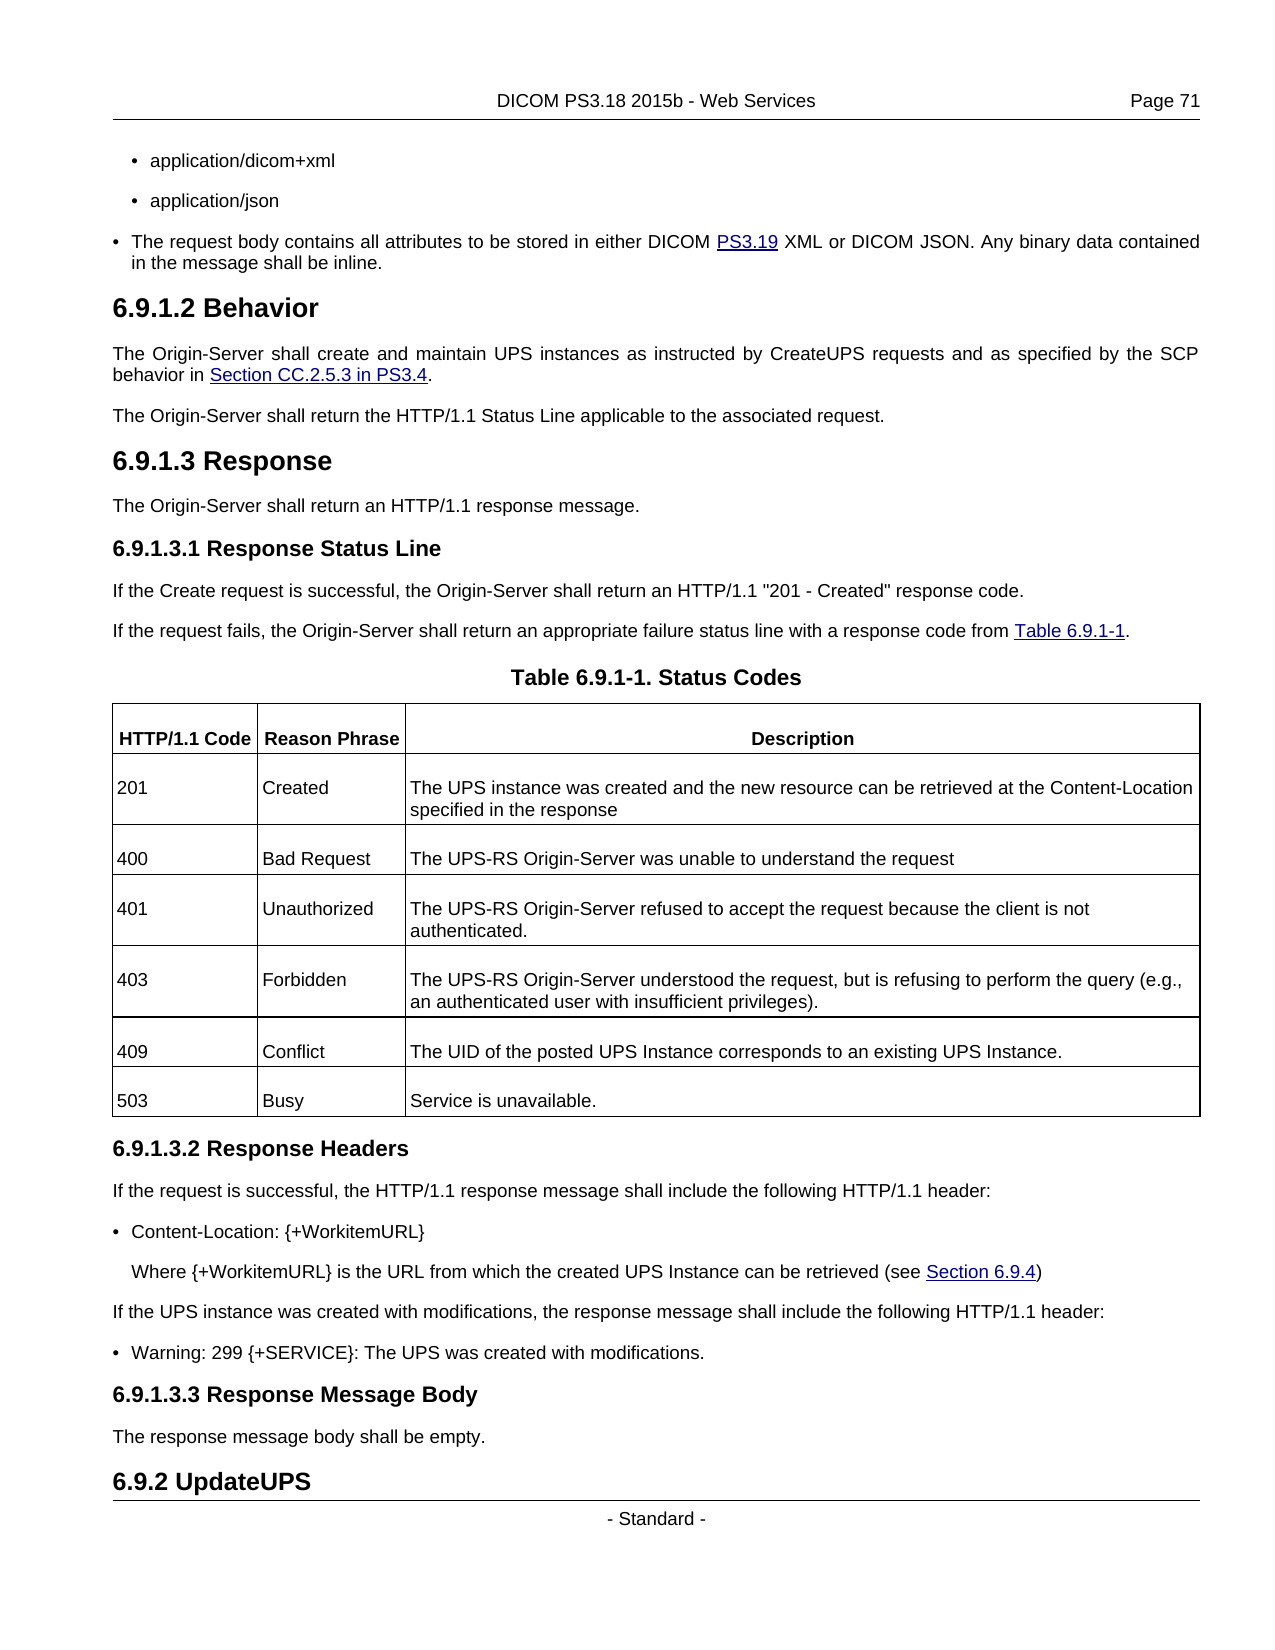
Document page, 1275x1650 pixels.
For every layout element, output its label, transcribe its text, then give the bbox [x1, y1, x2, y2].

text The Origin-Server shall create and maintain UPS instances as instructed by CreateUPS requests and as specified by the SCP behavior in Section CC.2.5.3 in PS3.4. [112, 342, 1200, 386]
text 6.9.1.3 Response [112, 445, 1200, 476]
table_cell 201 [113, 754, 257, 824]
table_header Reason Phrase [258, 704, 405, 753]
table_cell Forbidden [258, 946, 405, 1016]
text The response message body shall be empty. [112, 1426, 1200, 1448]
list Content-Location: {+WorkitemURL} [112, 1221, 1200, 1242]
text If the UPS instance was created with modifications, the response message shall include the following HTTP/1.1 header: [112, 1301, 1200, 1323]
list application/dicom+xml [131, 150, 1200, 172]
table_cell Unauthorized [258, 875, 405, 945]
list Warning: 299 {+SERVICE}: The UPS was created with modifications. [112, 1341, 1200, 1363]
text 6.9.1.2 Behavior [112, 292, 1200, 324]
text 6.9.1.3.2 Response Headers [112, 1136, 1200, 1161]
list Where {+WorkitemURL} is the URL from which the created UPS Instance can be retrieved (see Section 6.9.4) [112, 1261, 1200, 1282]
text The Origin-Server shall return the HTTP/1.1 Status Line applicable to the associated request. [112, 404, 1200, 426]
table_cell The UID of the posted UPS Instance corresponds to an existing UPS Instance. [406, 1018, 1199, 1066]
table_cell Service is unavailable. [406, 1067, 1199, 1116]
table_cell 503 [113, 1067, 257, 1116]
table_cell Busy [258, 1067, 405, 1116]
table_cell Bad Request [258, 825, 405, 874]
table_cell 409 [113, 1018, 257, 1066]
table_cell 400 [113, 825, 257, 874]
table_cell The UPS instance was created and the new resource can be retrieved at the Content-Location specified in the response [406, 754, 1199, 824]
text The Origin-Server shall return an HTTP/1.1 response message. [112, 495, 1200, 516]
text 6.9.1.3.3 Response Message Body [112, 1382, 1200, 1408]
table_cell The UPS-RS Origin-Server was unable to understand the request [406, 825, 1199, 874]
table_header Description [406, 704, 1199, 753]
table_cell Conflict [258, 1018, 405, 1066]
table_cell Created [258, 754, 405, 824]
table_cell The UPS-RS Origin-Server refused to accept the request because the client is not authenticated. [406, 875, 1199, 945]
table_cell 403 [113, 946, 257, 1016]
text If the Create request is successful, the Origin-Server shall return an HTTP/1.1 "201 - Created" response code. [112, 579, 1200, 601]
text If the request is successful, the HTTP/1.1 response message shall include the following HTTP/1.1 header: [112, 1180, 1200, 1202]
list The request body contains all attributes to be stored in either DICOM PS3.19 XML or DICOM JSON. Any binary data contained in the message shall be inline. [112, 231, 1200, 274]
text 6.9.1.3.1 Response Status Line [112, 535, 1200, 561]
table_cell The UPS-RS Origin-Server understood the request, but is refusing to perform the query (e.g., an authenticated user with insufficient privileges). [406, 946, 1199, 1016]
text Table 6.9.1-1. Status Codes [112, 664, 1200, 690]
list application/json [131, 190, 1200, 212]
text If the request fails, the Origin-Server shall return an appropriate failure status line with a response code from Table 6.9.1-1. [112, 620, 1200, 641]
text 6.9.2 UpdateUPS [112, 1467, 1200, 1495]
table_header HTTP/1.1 Code [113, 704, 257, 753]
table_cell 401 [113, 875, 257, 945]
